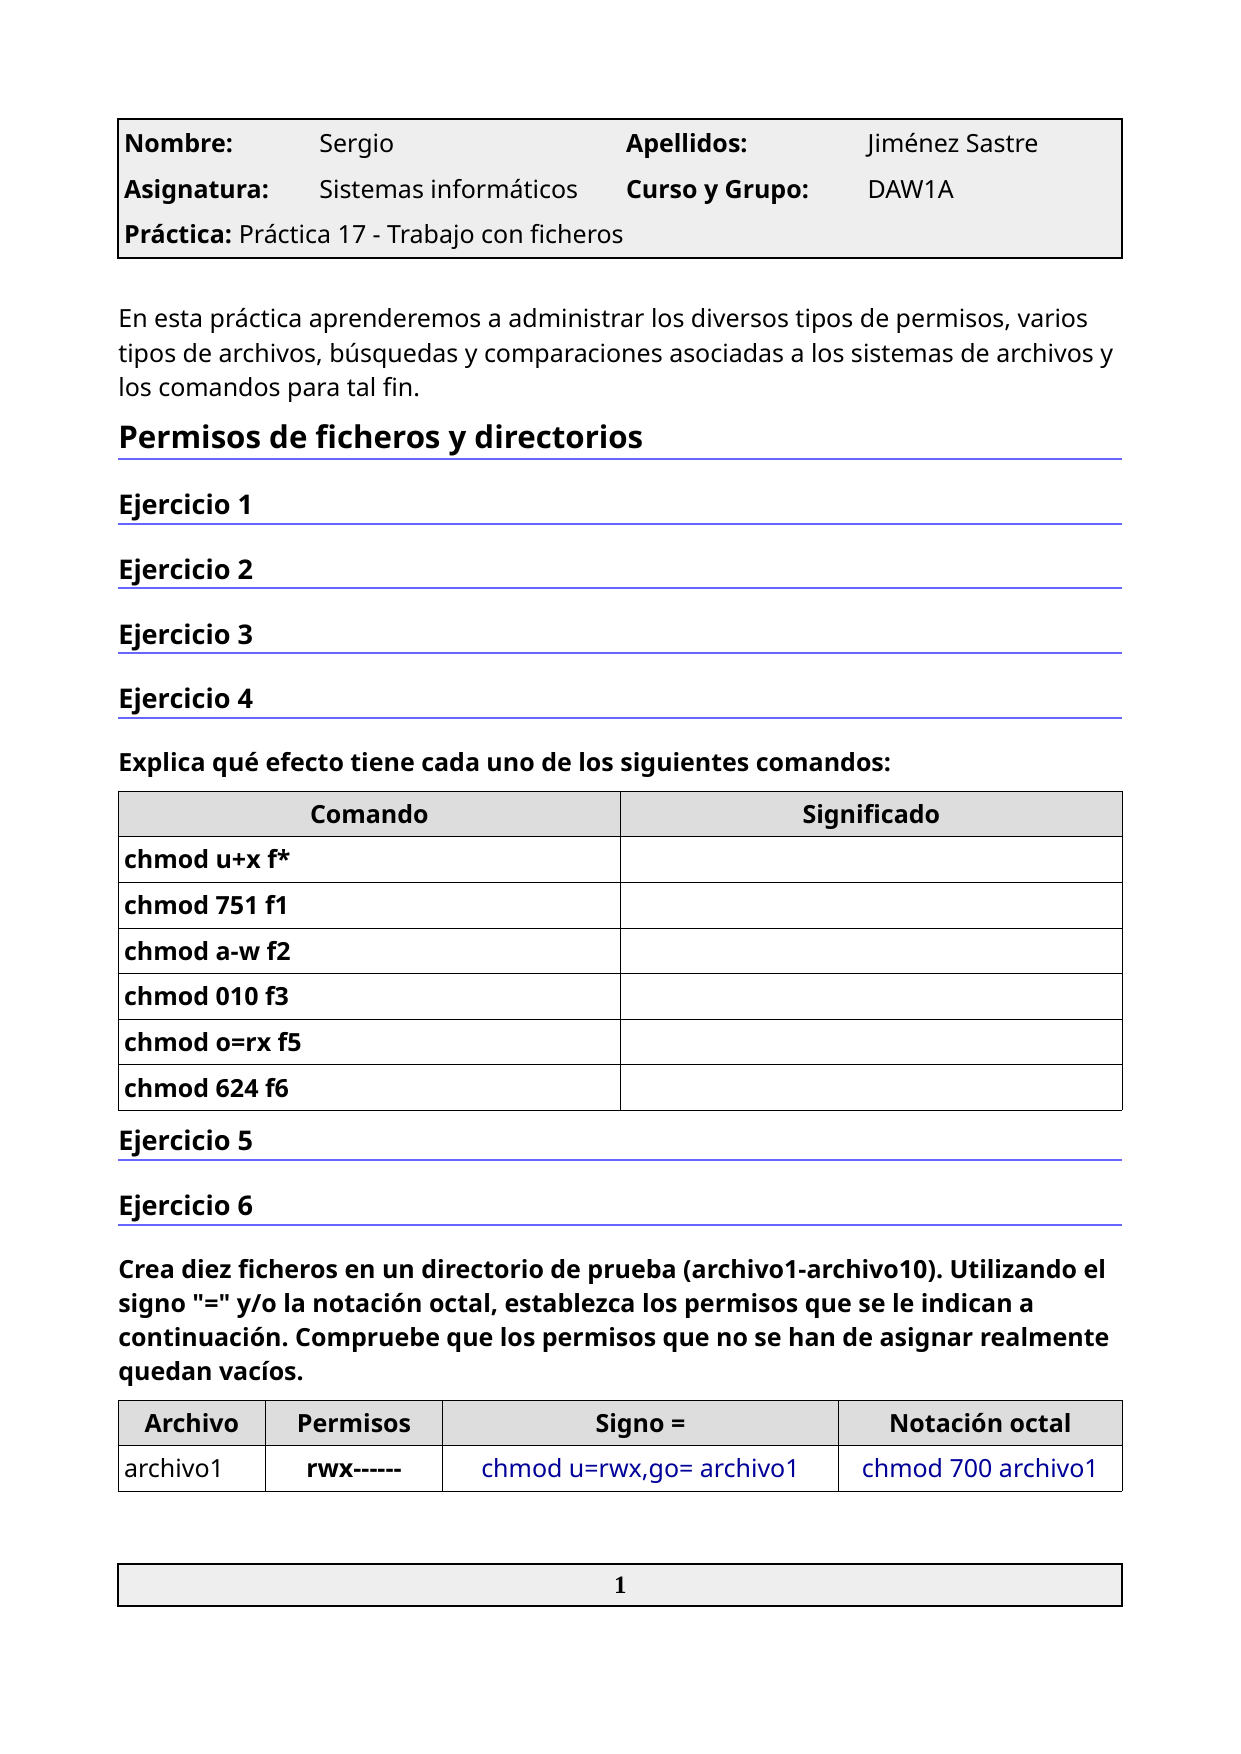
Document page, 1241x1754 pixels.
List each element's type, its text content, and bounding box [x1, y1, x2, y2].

table_header [118, 460, 1122, 486]
table_cell archivo1 [119, 1446, 265, 1491]
text Crea diez ficheros en un directorio de prueba (archivo1-archivo10). Utilizando el signo "=" y/o la notación octal, establezca los permisos que se le indican a continuación. Compruebe que los permisos que no se han de asignar realmente quedan vacíos. [118, 1251, 1122, 1388]
table_header [118, 1161, 1122, 1187]
table_header Notación octal [839, 1401, 1122, 1445]
table_header [118, 589, 1122, 615]
table_cell [621, 929, 1122, 973]
text Ejercicio 1 [118, 486, 1122, 522]
table_cell chmod 751 f1 [119, 883, 620, 927]
text Permisos de ficheros y directorios [118, 415, 1122, 458]
table_cell [621, 837, 1122, 882]
table_cell rwx------ [266, 1446, 442, 1491]
table_cell chmod 700 archivo1 [839, 1446, 1122, 1491]
table_cell chmod 624 f6 [119, 1065, 620, 1110]
table_cell chmod 010 f3 [119, 974, 620, 1019]
text Ejercicio 2 [118, 550, 1122, 587]
table_cell [621, 1020, 1122, 1064]
text Ejercicio 4 [118, 680, 1122, 717]
text Ejercicio 6 [118, 1187, 1122, 1223]
table_cell chmod u=rwx,go= archivo1 [443, 1446, 838, 1491]
text En esta práctica aprenderemos a administrar los diversos tipos de permisos, varios tipos de archivos, búsquedas y comparaciones asociadas a los sistemas de archivos y los comandos para tal fin. [118, 301, 1122, 403]
table_cell chmod a-w f2 [119, 929, 620, 973]
table_cell chmod u+x f* [119, 837, 620, 882]
table_cell [621, 974, 1122, 1019]
table_header Archivo [119, 1401, 265, 1445]
table_header [118, 525, 1122, 550]
table_header Significado [621, 792, 1122, 836]
table_cell chmod o=rx f5 [119, 1020, 620, 1064]
text Explica qué efecto tiene cada uno de los siguientes comandos: [118, 745, 1122, 779]
text Ejercicio 5 [118, 1122, 1122, 1159]
table_header [118, 719, 1122, 745]
table_header [118, 654, 1122, 680]
table_header [118, 1226, 1122, 1251]
table_header Comando [119, 792, 620, 836]
text Ejercicio 3 [118, 615, 1122, 652]
table_cell [621, 1065, 1122, 1110]
table_cell [621, 883, 1122, 927]
table_header Signo = [443, 1401, 838, 1445]
table_header Permisos [266, 1401, 442, 1445]
